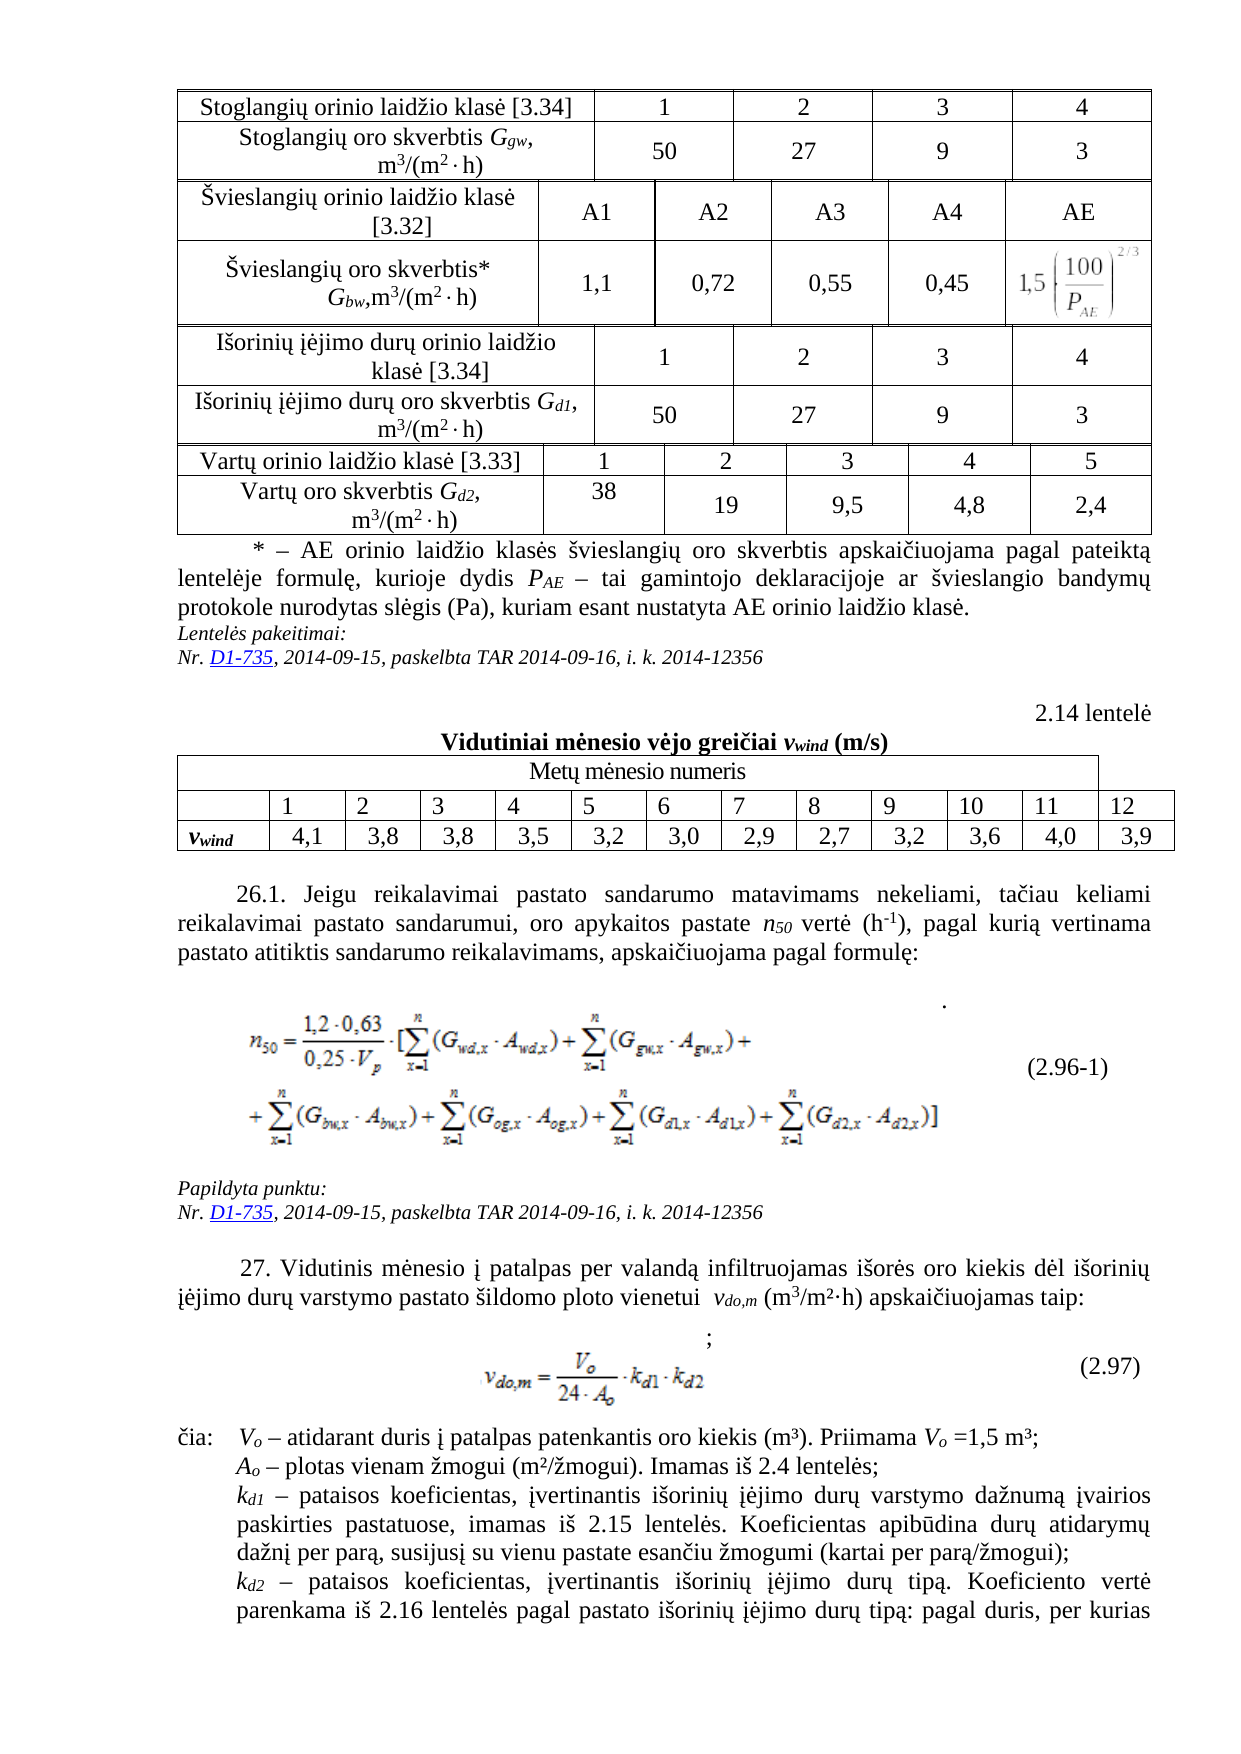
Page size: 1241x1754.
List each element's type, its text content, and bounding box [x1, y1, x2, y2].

text Vidutiniai mėnesio vėjo greičiai vwind (m/s) [177, 727, 1152, 755]
table_cell 38 [544, 476, 664, 534]
table_cell Stoglangių orinio laidžio klasė [3.34] [178, 92, 594, 121]
table_cell 3,9 [1099, 821, 1174, 850]
table_cell 6 [647, 791, 721, 820]
table_cell 27 [734, 386, 872, 443]
table_cell 3 [873, 92, 1012, 121]
table_cell 4 [1013, 327, 1151, 385]
text kd2 – pataisos koeficientas, įvertinantis išorinių įėjimo durų tipą. Koeficiento vertė parenkama iš 2.16 lentelės pagal pastato išorinių įėjimo durų tipą: pagal duris, per kurias [236, 1566, 1152, 1624]
text Nr. D1-735, 2014-09-15, paskelbta TAR 2014-09-16, i. k. 2014-12356 [177, 1200, 1152, 1224]
table_cell [178, 791, 269, 820]
table_cell 0,55 [772, 241, 888, 324]
text Lentelės pakeitimai: [177, 621, 1152, 645]
table_cell 0,72 [656, 241, 771, 324]
table_cell 50 [595, 386, 733, 443]
table_cell [1006, 241, 1151, 324]
table_cell 1 [270, 791, 345, 820]
table_cell 1 [595, 327, 733, 385]
table_cell A4 [889, 182, 1005, 240]
text Ao – plotas vienam žmogui (m²/žmogui). Imamas iš 2.4 lentelės; [177, 1451, 1152, 1480]
table_cell A2 [656, 182, 771, 240]
table_cell 3 [873, 327, 1012, 385]
table_cell Išorinių įėjimo durų oro skverbtis Gd1, m3/(m2h) [178, 386, 594, 443]
table_cell 1 [544, 446, 664, 475]
table_header [1099, 755, 1174, 790]
table_cell 1 [595, 92, 733, 121]
table_cell 2,4 [1031, 476, 1151, 534]
text čia: Vo – atidarant duris į patalpas patenkantis oro kiekis (m³). Priimama Vo =1,5 m³; [177, 1422, 1152, 1451]
table_cell 2,9 [722, 821, 796, 850]
text 27. Vidutinis mėnesio į patalpas per valandą infiltruojamas išorės oro kiekis dėl išorinių įėjimo durų varstymo pastato šildomo ploto vienetui νdo,m (m3/m²·h) apskaičiuojamas taip: [177, 1253, 1152, 1310]
table_cell 27 [734, 122, 872, 179]
table_cell 4,8 [909, 476, 1030, 534]
text 2.14 lentelė [252, 698, 1152, 727]
table_cell 3,2 [572, 821, 646, 850]
table_cell AE [1006, 182, 1151, 240]
table_cell 5 [572, 791, 646, 820]
table_cell Išorinių įėjimo durų orinio laidžio klasė [3.34] [178, 327, 594, 385]
table_cell A1 [539, 182, 654, 240]
table_cell 1,1 [539, 241, 654, 324]
table_cell 5 [1031, 446, 1151, 475]
table_cell 2 [665, 446, 786, 475]
table_cell 4 [909, 446, 1030, 475]
table_header (2.96-1) [1016, 985, 1152, 1147]
table_header . [177, 985, 1016, 1147]
table_cell 7 [722, 791, 796, 820]
table_cell 10 [948, 791, 1022, 820]
table_cell Vartų orinio laidžio klasė [3.33] [178, 446, 543, 475]
table_cell 50 [595, 122, 733, 179]
table_cell 8 [797, 791, 871, 820]
table_cell 4 [496, 791, 571, 820]
table_cell 4 [1013, 92, 1151, 121]
table_cell 9,5 [787, 476, 908, 534]
table_header (2.97) [1016, 1310, 1152, 1422]
table_cell 0,45 [889, 241, 1005, 324]
table_cell 12 [1099, 791, 1174, 820]
table_cell 3,0 [647, 821, 721, 850]
table_cell vwind [178, 821, 269, 850]
table_header ; [177, 1310, 1016, 1422]
table_cell 3,5 [496, 821, 571, 850]
table_cell 3 [787, 446, 908, 475]
table_cell 3 [1013, 122, 1151, 179]
table_cell Švieslangių oro skverbtis* Gbw,m3/(m2h) [178, 241, 538, 324]
table_cell 9 [872, 791, 947, 820]
text Nr. D1-735, 2014-09-15, paskelbta TAR 2014-09-16, i. k. 2014-12356 [177, 645, 1152, 669]
table_cell 4,1 [270, 821, 345, 850]
table_cell 3,6 [948, 821, 1022, 850]
table_cell A3 [772, 182, 888, 240]
table_cell 3,8 [421, 821, 495, 850]
text Papildyta punktu: [177, 1176, 1152, 1200]
table_cell 3,2 [872, 821, 947, 850]
table_cell 11 [1023, 791, 1098, 820]
table_cell 2 [346, 791, 420, 820]
table_cell 4,0 [1023, 821, 1098, 850]
table_header Metų mėnesio numeris [178, 756, 1098, 790]
table_cell 3 [421, 791, 495, 820]
text kd1 – pataisos koeficientas, įvertinantis išorinių įėjimo durų varstymo dažnumą įvairios paskirties pastatuose, imamas iš 2.15 lentelės. Koeficientas apibūdina durų atidarymų dažnį per parą, susijusį su vienu pastate esančiu žmogumi (kartai per parą/žmogui); [237, 1480, 1152, 1566]
table_cell 2,7 [797, 821, 871, 850]
table_cell 3 [1013, 386, 1151, 443]
table_cell 9 [873, 122, 1012, 179]
table_cell 2 [734, 92, 872, 121]
table_cell Švieslangių orinio laidžio klasė [3.32] [178, 182, 538, 240]
table_cell 2 [734, 327, 872, 385]
text 26.1. Jeigu reikalavimai pastato sandarumo matavimams nekeliami, tačiau keliami reikalavimai pastato sandarumui, oro apykaitos pastate n50 vertė (h-1), pagal kurią vertinama pastato atitiktis sandarumo reikalavimams, apskaičiuojama pagal formulę: [177, 879, 1152, 966]
table_cell 3,8 [346, 821, 420, 850]
table_cell Stoglangių oro skverbtis Ggw, m3/(m2h) [178, 122, 594, 179]
text * – AE orinio laidžio klasės švieslangių oro skverbtis apskaičiuojama pagal pateiktą lentelėje formulę, kurioje dydis PAE – tai gamintojo deklaracijoje ar švieslangio bandymų protokole nurodytas slėgis (Pa), kuriam esant nustatyta AE orinio laidžio klasė. [177, 535, 1152, 621]
table_cell 19 [665, 476, 786, 534]
table_cell Vartų oro skverbtis Gd2, m3/(m2h) [178, 476, 543, 534]
table_cell 9 [873, 386, 1012, 443]
